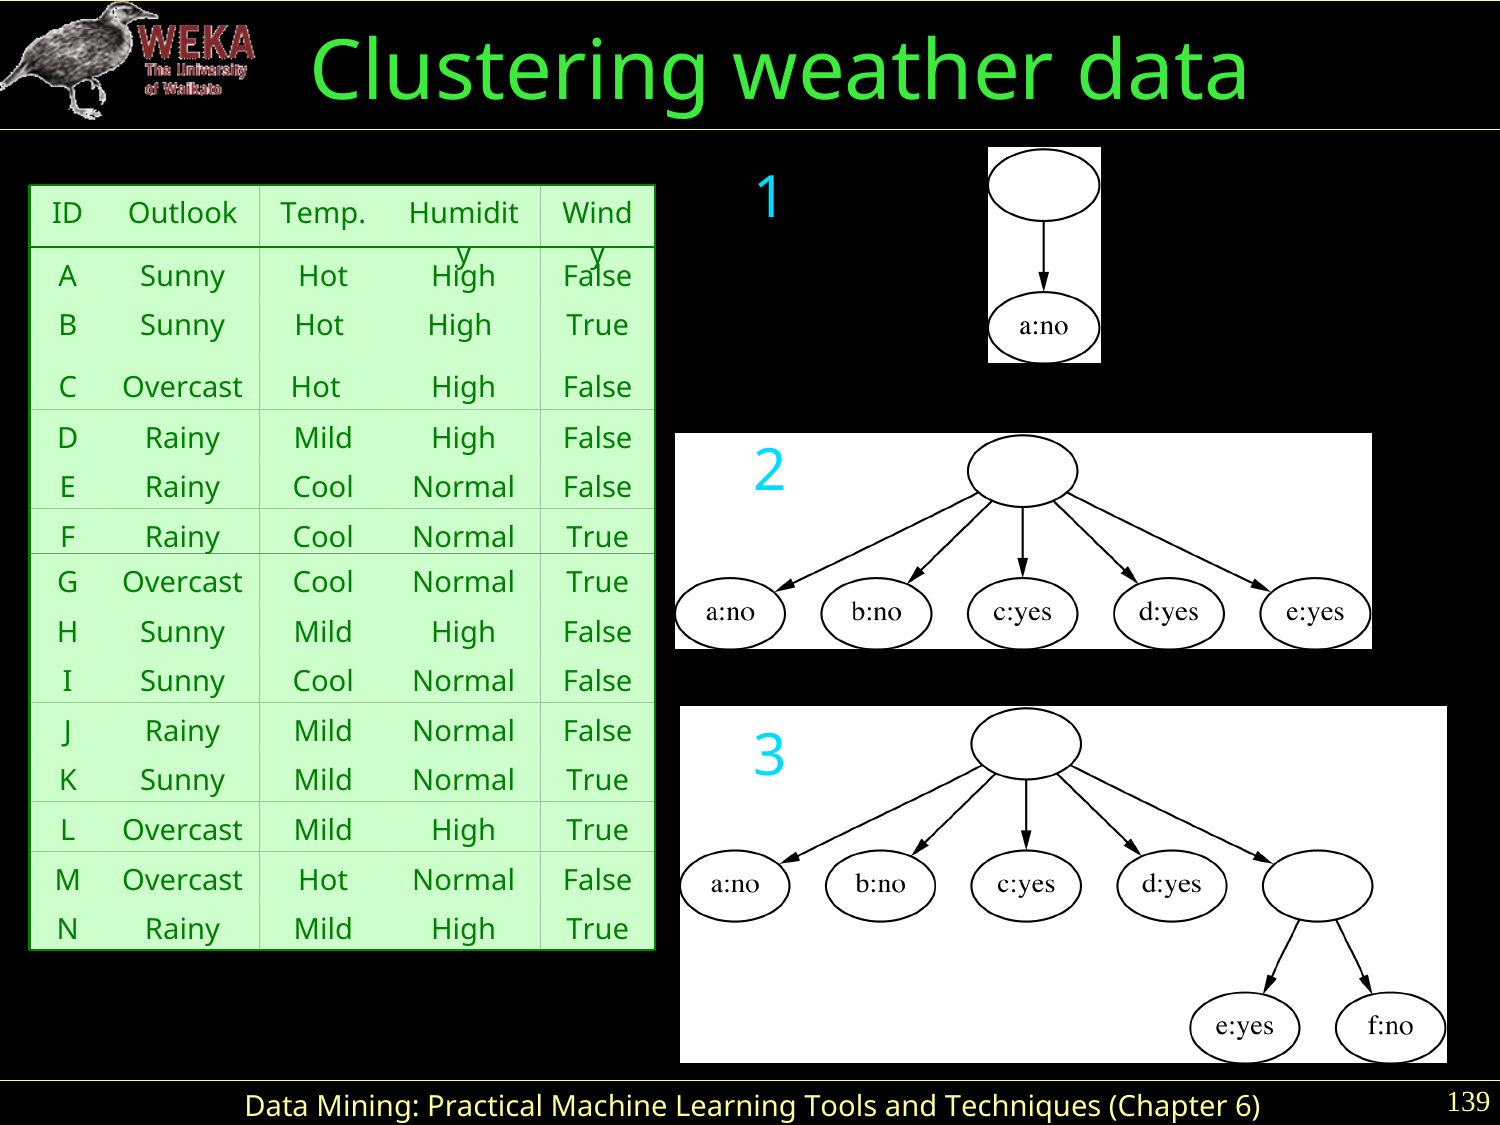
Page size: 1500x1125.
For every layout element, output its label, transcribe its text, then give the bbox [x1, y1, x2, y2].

text_box Normal [388, 459, 541, 509]
text_box Cool [260, 459, 388, 509]
text_box Rainy [106, 410, 260, 459]
text_box Sunny [106, 248, 260, 297]
text_box False [541, 852, 654, 902]
text_box Sunny [106, 297, 260, 359]
text_box Normal [388, 509, 541, 554]
text_box J [31, 703, 106, 752]
text_box Mild [260, 604, 388, 653]
text_box High [388, 410, 541, 459]
text_box False [541, 410, 654, 459]
text_box High [388, 248, 541, 297]
text_box L [31, 802, 106, 852]
text_box True [541, 297, 654, 359]
text_box False [541, 703, 654, 752]
title Clustering weather data [295, 0, 1500, 148]
text_box False [541, 248, 654, 297]
text_box Mild [260, 752, 388, 802]
text_box 3 [731, 706, 809, 781]
text_box False [541, 604, 654, 653]
text_box Hot [260, 852, 388, 902]
text_box Cool [260, 509, 388, 554]
text_box Rainy [106, 459, 260, 509]
picture [0, 1, 266, 129]
text_box Mild [260, 802, 388, 852]
text_box Overcast [106, 554, 260, 604]
text_box 2 [731, 420, 809, 496]
text_box Rainy [106, 509, 260, 554]
text_box Mild [260, 410, 388, 459]
text_box Normal [388, 752, 541, 802]
text_box Cool [260, 554, 388, 604]
text_box High [388, 604, 541, 653]
text_box False [541, 359, 654, 410]
text_box G [31, 554, 106, 604]
text_box B [31, 297, 106, 359]
picture [680, 706, 1447, 1063]
text_box High [459, 248, 468, 261]
text_box Overcast [106, 802, 260, 852]
text_box True [541, 802, 654, 852]
text_box Humidity [388, 186, 541, 246]
text_box H [31, 604, 106, 653]
text_box Temp. [260, 186, 388, 246]
text_box I [31, 653, 106, 703]
text_box True [541, 752, 654, 802]
text_box Normal [388, 653, 541, 703]
text_box High [388, 802, 541, 852]
text_box Rainy [106, 703, 260, 752]
text_box K [31, 752, 106, 802]
text_box Hot [260, 297, 388, 359]
text_box Mild [260, 703, 388, 752]
text_box High [388, 902, 541, 949]
text_box Normal [388, 554, 541, 604]
text_box Sunny [106, 604, 260, 653]
text_box Windy [541, 186, 654, 246]
text_box Cool [260, 653, 388, 703]
text_box A [31, 248, 106, 297]
text_box ID [31, 186, 106, 246]
text_box Rainy [106, 902, 260, 949]
text_box Normal [388, 703, 541, 752]
text_box Mild [260, 902, 388, 949]
picture [675, 433, 1372, 649]
text_box Hot [260, 359, 388, 410]
text_box Sunny [106, 752, 260, 802]
text_box C [31, 359, 106, 410]
text_box Sunny [106, 653, 260, 703]
text_box High [388, 359, 541, 410]
text_box True [541, 509, 654, 554]
text_box True [541, 554, 654, 604]
text_box F [31, 509, 106, 554]
text_box D [31, 410, 106, 459]
text_box M [31, 852, 106, 902]
text_box Outlook [106, 186, 260, 246]
text_box False [541, 459, 654, 509]
text_box Hot [260, 248, 388, 297]
list 1 [731, 147, 809, 229]
text_box Overcast [106, 852, 260, 902]
text_box True [541, 902, 654, 949]
text_box Normal [388, 852, 541, 902]
text_box N [31, 902, 106, 949]
text_box False [541, 653, 654, 703]
text_box Overcast [106, 359, 260, 410]
picture [988, 147, 1101, 363]
text_box E [31, 459, 106, 509]
text_box False [593, 248, 602, 261]
text_box High [388, 297, 541, 359]
